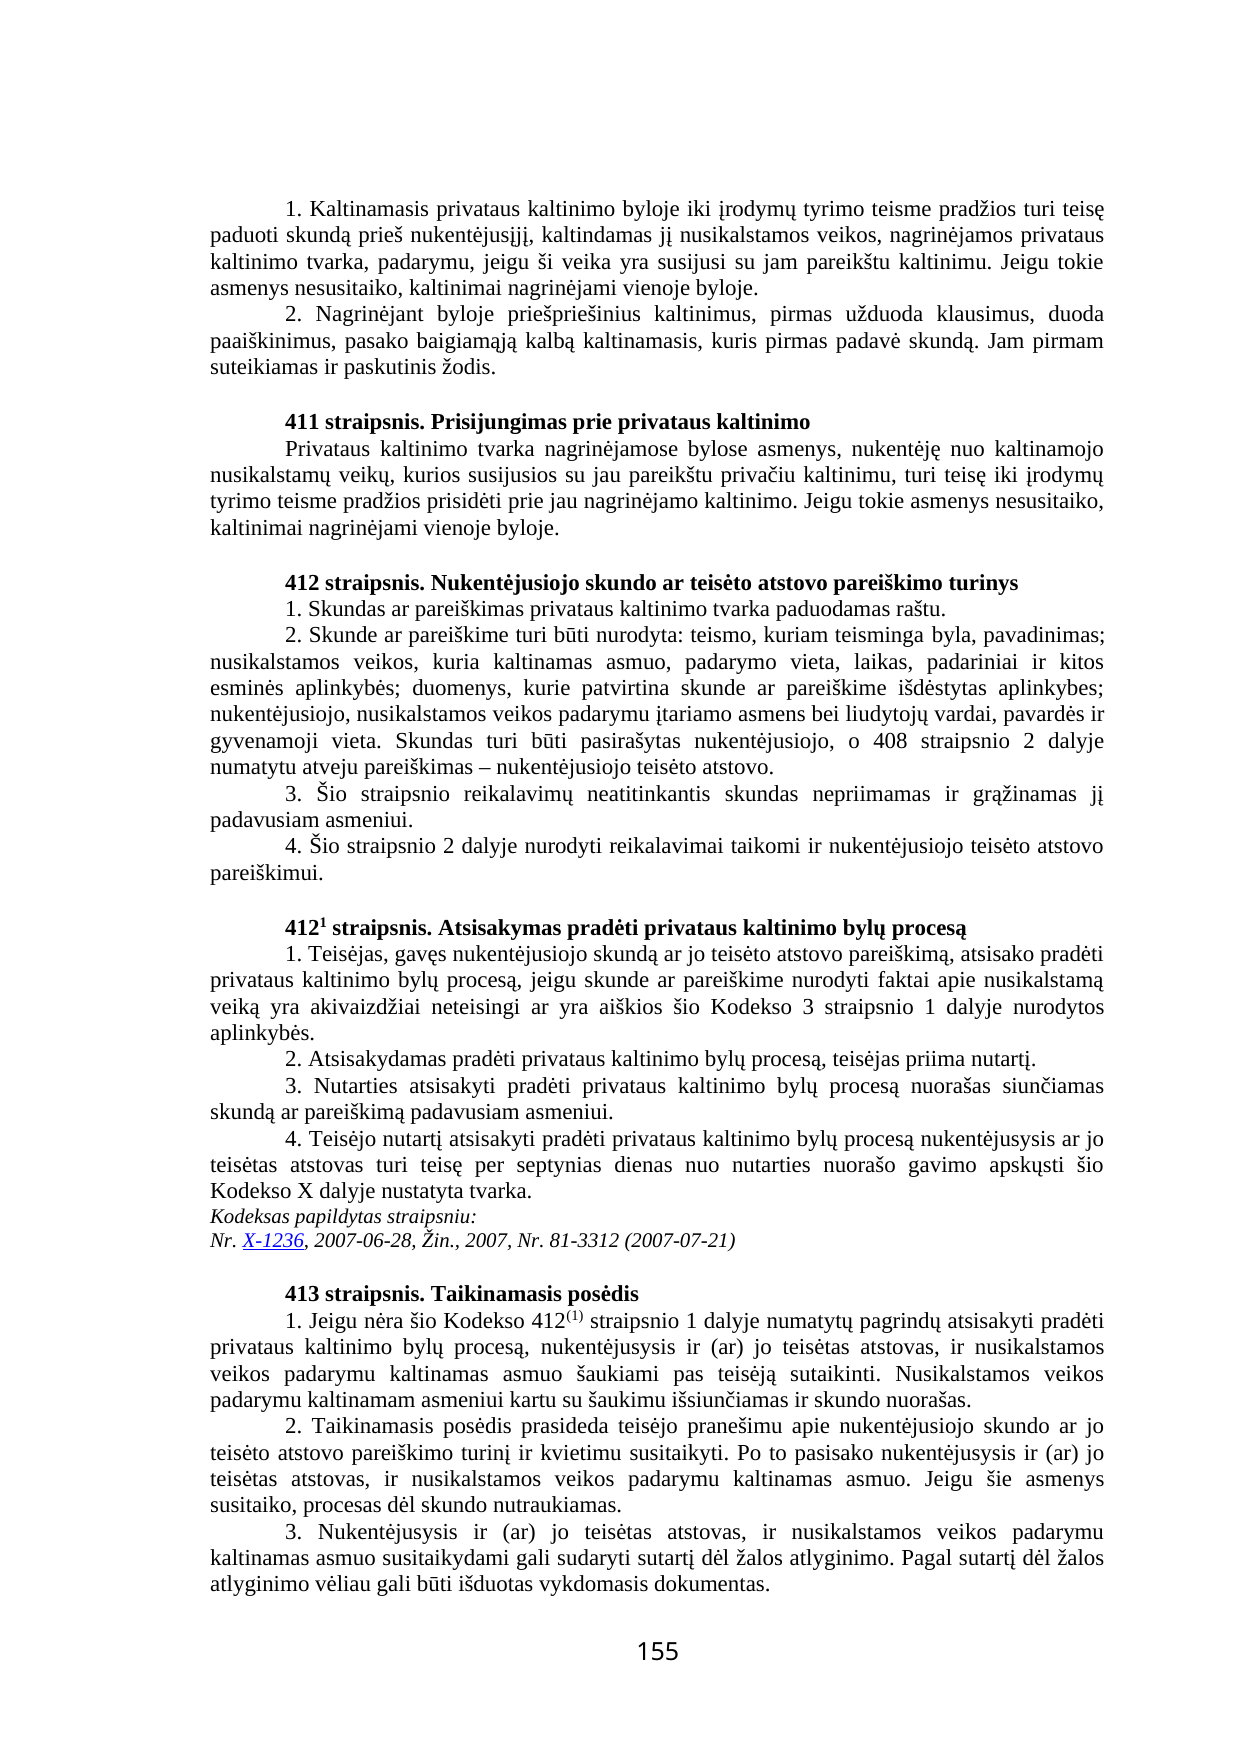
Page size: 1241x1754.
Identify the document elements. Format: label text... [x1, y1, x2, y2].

text 2. Atsisakydamas pradėti privataus kaltinimo bylų procesą, teisėjas priima nutartį. [210, 1046, 1106, 1072]
text 412 straipsnis. Nukentėjusiojo skundo ar teisėto atstovo pareiškimo turinys [210, 569, 1106, 595]
text 3. Šio straipsnio reikalavimų neatitinkantis skundas nepriimamas ir grąžinamas jį padavusiam asmeniui. [210, 779, 1106, 832]
text Nr. X-1236, 2007-06-28, Žin., 2007, Nr. 81-3312 (2007-07-21) [210, 1228, 1106, 1252]
text 4. Šio straipsnio 2 dalyje nurodyti reikalavimai taikomi ir nukentėjusiojo teisėto atstovo pareiškimui. [210, 832, 1106, 885]
text 4121 straipsnis. Atsisakymas pradėti privataus kaltinimo bylų procesą [210, 914, 1106, 940]
text 3. Nukentėjusysis ir (ar) jo teisėtas atstovas, ir nusikalstamos veikos padarymu kaltinamas asmuo susitaikydami gali sudaryti sutartį dėl žalos atlyginimo. Pagal sutartį dėl žalos atlyginimo vėliau gali būti išduotas vykdomasis dokumentas. [210, 1518, 1106, 1597]
text 1. Jeigu nėra šio Kodekso 412(1) straipsnio 1 dalyje numatytų pagrindų atsisakyti pradėti privataus kaltinimo bylų procesą, nukentėjusysis ir (ar) jo teisėtas atstovas, ir nusikalstamos veikos padarymu kaltinamas asmuo šaukiami pas teisėją sutaikinti. Nusikalstamos veikos padarymu kaltinamam asmeniui kartu su šaukimu išsiunčiamas ir skundo nuorašas. [210, 1307, 1106, 1412]
text 1. Kaltinamasis privataus kaltinimo byloje iki įrodymų tyrimo teisme pradžios turi teisę paduoti skundą prieš nukentėjusįjį, kaltindamas jį nusikalstamos veikos, nagrinėjamos privataus kaltinimo tvarka, padarymu, jeigu ši veika yra susijusi su jam pareikštu kaltinimu. Jeigu tokie asmenys nesusitaiko, kaltinimai nagrinėjami vienoje byloje. [210, 195, 1106, 300]
text 3. Nutarties atsisakyti pradėti privataus kaltinimo bylų procesą nuorašas siunčiamas skundą ar pareiškimą padavusiam asmeniui. [210, 1072, 1106, 1124]
text 1. Skundas ar pareiškimas privataus kaltinimo tvarka paduodamas raštu. [210, 595, 1106, 621]
text 413 straipsnis. Taikinamasis posėdis [210, 1281, 1106, 1307]
text 1. Teisėjas, gavęs nukentėjusiojo skundą ar jo teisėto atstovo pareiškimą, atsisako pradėti privataus kaltinimo bylų procesą, jeigu skunde ar pareiškime nurodyti faktai apie nusikalstamą veiką yra akivaizdžiai neteisingi ar yra aiškios šio Kodekso 3 straipsnio 1 dalyje nurodytos aplinkybės. [210, 940, 1106, 1046]
text 2. Taikinamasis posėdis prasideda teisėjo pranešimu apie nukentėjusiojo skundo ar jo teisėto atstovo pareiškimo turinį ir kvietimu susitaikyti. Po to pasisako nukentėjusysis ir (ar) jo teisėtas atstovas, ir nusikalstamos veikos padarymu kaltinamas asmuo. Jeigu šie asmenys susitaiko, procesas dėl skundo nutraukiamas. [210, 1412, 1106, 1518]
text 2. Skunde ar pareiškime turi būti nurodyta: teismo, kuriam teisminga byla, pavadinimas; nusikalstamos veikos, kuria kaltinamas asmuo, padarymo vieta, laikas, padariniai ir kitos esminės aplinkybės; duomenys, kurie patvirtina skunde ar pareiškime išdėstytas aplinkybes; nukentėjusiojo, nusikalstamos veikos padarymu įtariamo asmens bei liudytojų vardai, pavardės ir gyvenamoji vieta. Skundas turi būti pasirašytas nukentėjusiojo, o 408 straipsnio 2 dalyje numatytu atveju pareiškimas – nukentėjusiojo teisėto atstovo. [210, 621, 1106, 779]
text 2. Nagrinėjant byloje priešpriešinius kaltinimus, pirmas užduoda klausimus, duoda paaiškinimus, pasako baigiamąją kalbą kaltinamasis, kuris pirmas padavė skundą. Jam pirmam suteikiamas ir paskutinis žodis. [210, 300, 1106, 379]
text 411 straipsnis. Prisijungimas prie privataus kaltinimo [210, 408, 1106, 434]
text Privataus kaltinimo tvarka nagrinėjamose bylose asmenys, nukentėję nuo kaltinamojo nusikalstamų veikų, kurios susijusios su jau pareikštu privačiu kaltinimu, turi teisę iki įrodymų tyrimo teisme pradžios prisidėti prie jau nagrinėjamo kaltinimo. Jeigu tokie asmenys nesusitaiko, kaltinimai nagrinėjami vienoje byloje. [210, 434, 1106, 540]
text Kodeksas papildytas straipsniu: [210, 1204, 1106, 1228]
text 4. Teisėjo nutartį atsisakyti pradėti privataus kaltinimo bylų procesą nukentėjusysis ar jo teisėtas atstovas turi teisę per septynias dienas nuo nutarties nuorašo gavimo apskųsti šio Kodekso X dalyje nustatyta tvarka. [210, 1124, 1106, 1204]
